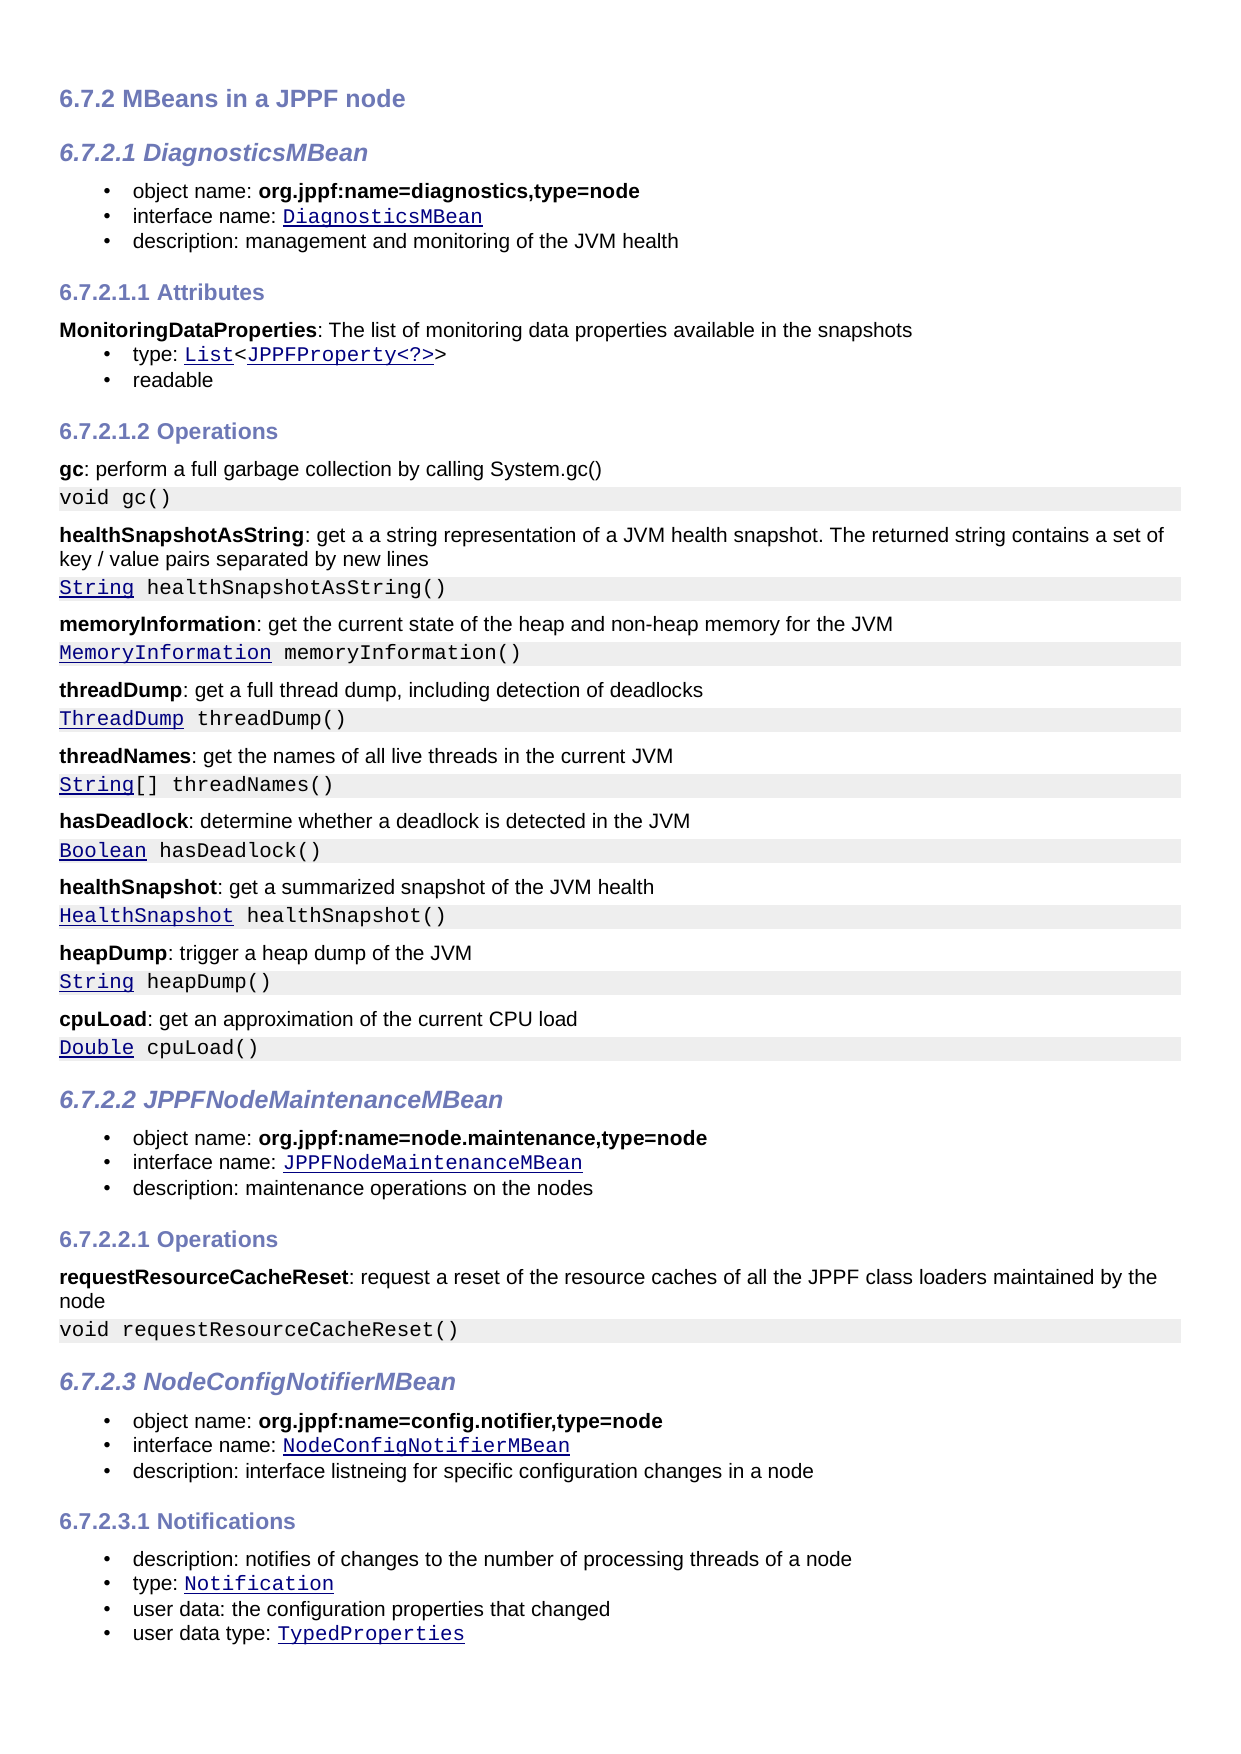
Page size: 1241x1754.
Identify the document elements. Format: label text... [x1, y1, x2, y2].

list user data type: TypedProperties [103, 1621, 1181, 1647]
text healthSnapshotAsString: get a a string representation of a JVM health snapshot. The returned string contains a set of key / value pairs separated by new lines [59, 522, 1181, 571]
list description: notifies of changes to the number of processing threads of a node [103, 1547, 1181, 1571]
text Double cpuLoad() [59, 1037, 1181, 1061]
subtitle NodeConfigNotifierMBean [59, 1367, 1181, 1396]
text String healthSnapshotAsString() [59, 577, 1181, 601]
list interface name: NodeConfigNotifierMBean [103, 1433, 1181, 1458]
subtitle Notifications [59, 1508, 1181, 1535]
list description: management and monitoring of the JVM health [103, 229, 1181, 253]
subtitle JPPFNodeMaintenanceMBean [59, 1085, 1181, 1114]
text Boolean hasDeadlock() [59, 839, 1181, 863]
list object name: org.jppf:name=diagnostics,type=node [103, 179, 1181, 203]
text hasDeadlock: determine whether a deadlock is detected in the JVM [59, 809, 1181, 833]
text MonitoringDataProperties: The list of monitoring data properties available in the snapshots [59, 318, 1181, 342]
text heapDump: trigger a heap dump of the JVM [59, 941, 1181, 965]
list description: interface listneing for specific configuration changes in a node [103, 1458, 1181, 1483]
text requestResourceCacheReset: request a reset of the resource caches of all the JPPF class loaders maintained by the node [59, 1265, 1181, 1313]
text String[] threadNames() [59, 774, 1181, 798]
list readable [103, 368, 1181, 392]
text HealthSnapshot healthSnapshot() [59, 905, 1181, 929]
text gc: perform a full garbage collection by calling System.gc() [59, 457, 1181, 481]
text memoryInformation: get the current state of the heap and non-heap memory for the JVM [59, 612, 1181, 636]
subtitle Operations [59, 1225, 1181, 1252]
subtitle Attributes [59, 278, 1181, 306]
text String heapDump() [59, 971, 1181, 995]
text cpuLoad: get an approximation of the current CPU load [59, 1007, 1181, 1031]
list object name: org.jppf:name=node.maintenance,type=node [103, 1126, 1181, 1150]
list user data: the configuration properties that changed [103, 1597, 1181, 1621]
subtitle MBeans in a JPPF node [59, 84, 1181, 113]
text void gc() [59, 487, 1181, 511]
text healthSnapshot: get a summarized snapshot of the JVM health [59, 875, 1181, 899]
list interface name: JPPFNodeMaintenanceMBean [103, 1150, 1181, 1176]
text void requestResourceCacheReset() [59, 1319, 1181, 1343]
subtitle Operations [59, 417, 1181, 444]
text MemoryInformation memoryInformation() [59, 642, 1181, 666]
list description: maintenance operations on the nodes [103, 1176, 1181, 1200]
list object name: org.jppf:name=config.notifier,type=node [103, 1408, 1181, 1433]
subtitle DiagnosticsMBean [59, 138, 1181, 167]
list type: Notification [103, 1571, 1181, 1597]
text threadNames: get the names of all live threads in the current JVM [59, 744, 1181, 768]
text ThreadDump threadDump() [59, 708, 1181, 732]
list type: List<JPPFProperty<?>> [103, 342, 1181, 368]
list interface name: DiagnosticsMBean [103, 203, 1181, 229]
text threadDump: get a full thread dump, including detection of deadlocks [59, 678, 1181, 702]
